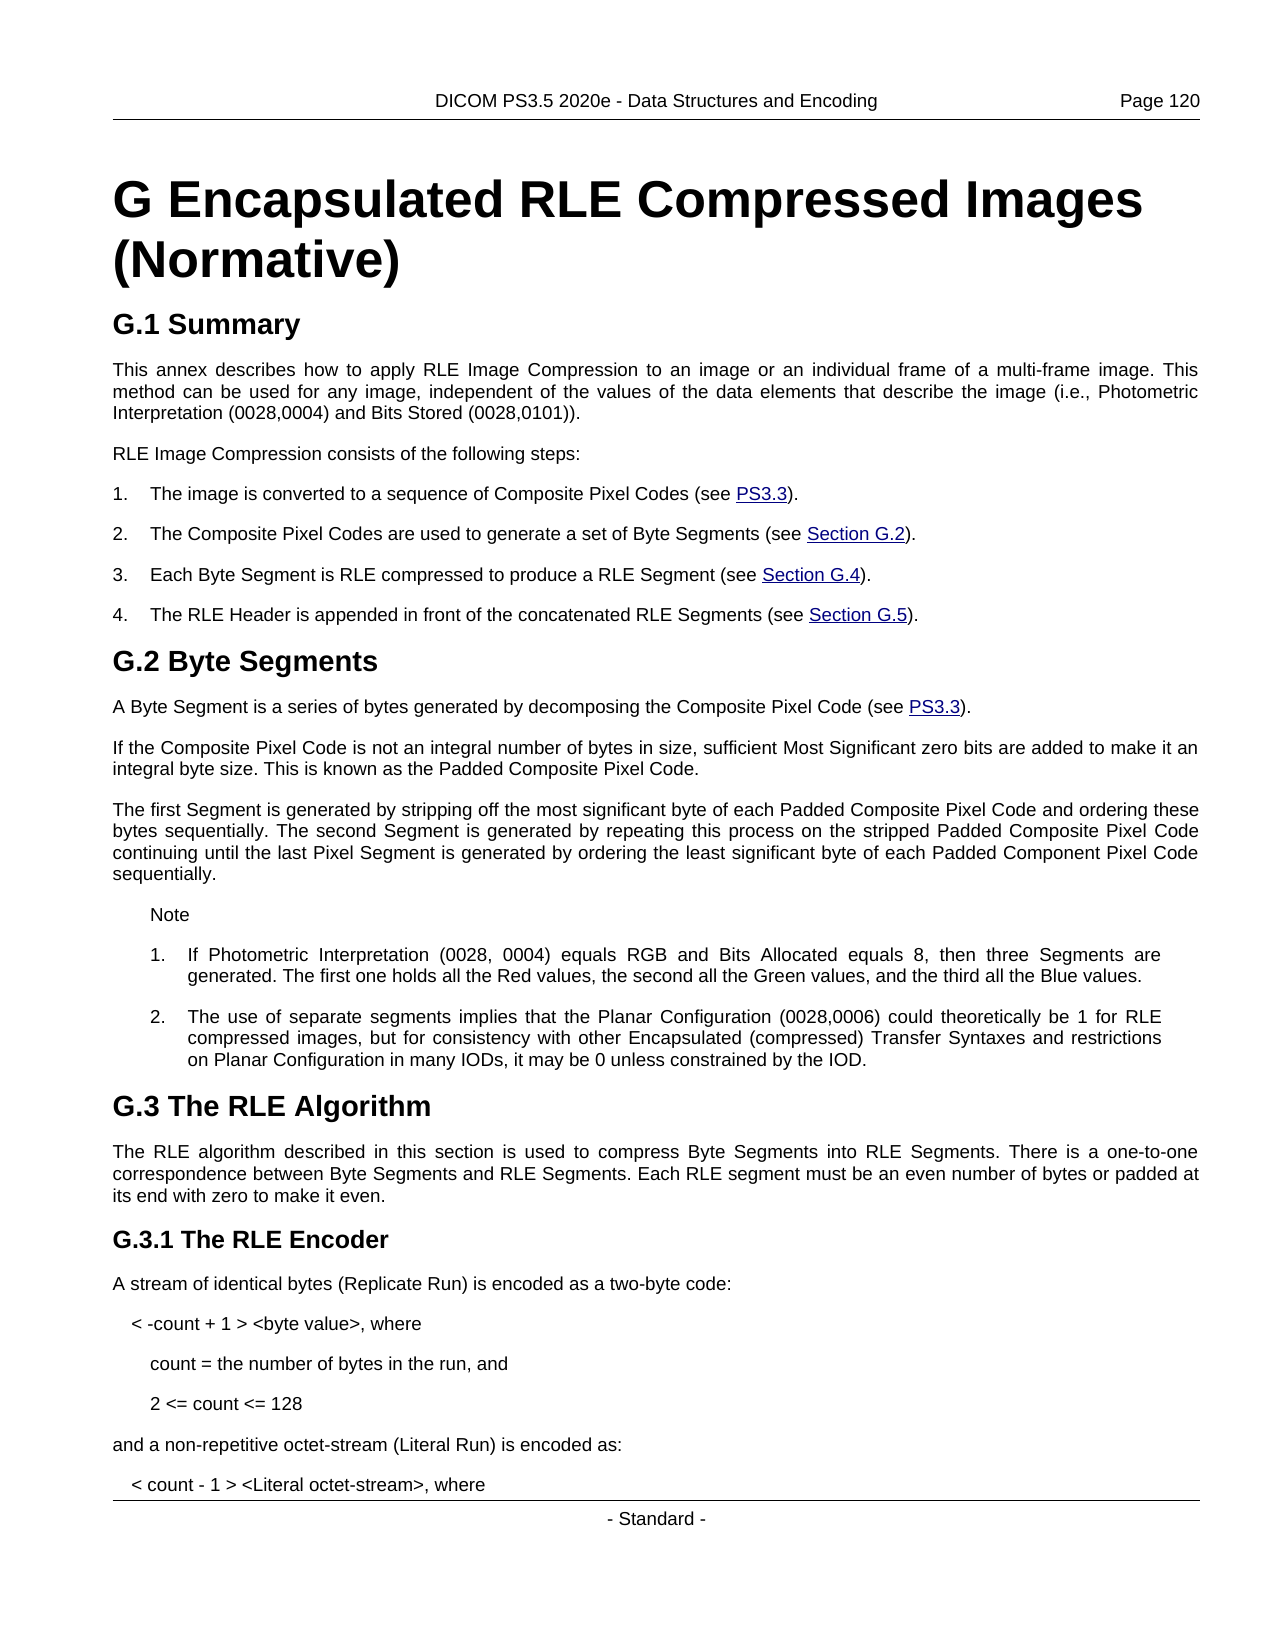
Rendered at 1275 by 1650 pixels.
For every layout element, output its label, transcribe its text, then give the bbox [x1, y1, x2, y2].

text G.3.1 The RLE Encoder [112, 1225, 1200, 1253]
text 2. The Composite Pixel Codes are used to generate a set of Byte Segments (see Section G.2). [112, 523, 1200, 544]
text G.2 Byte Segments [112, 644, 1200, 677]
text A stream of identical bytes (Replicate Run) is encoded as a two-byte code: [112, 1272, 1200, 1294]
text G Encapsulated RLE Compressed Images (Normative) [112, 169, 1200, 288]
text This annex describes how to apply RLE Image Compression to an image or an individual frame of a multi-frame image. This method can be used for any image, independent of the values of the data elements that describe the image (i.e., Photometric Interpretation (0028,0004) and Bits Stored (0028,0101)). [112, 359, 1200, 424]
text and a non-repetitive octet-stream (Literal Run) is encoded as: [112, 1433, 1200, 1455]
text G.1 Summary [112, 307, 1200, 340]
text count = the number of bytes in the run, and [150, 1353, 1200, 1374]
text Note [150, 903, 1162, 925]
text 1. The image is converted to a sequence of Composite Pixel Codes (see PS3.3). [112, 483, 1200, 504]
text 4. The RLE Header is appended in front of the concatenated RLE Segments (see Section G.5). [112, 604, 1200, 625]
text A Byte Segment is a series of bytes generated by decomposing the Composite Pixel Code (see PS3.3). [112, 696, 1200, 718]
text If the Composite Pixel Code is not an integral number of bytes in size, sufficient Most Significant zero bits are added to make it an integral byte size. This is known as the Padded Composite Pixel Code. [112, 737, 1200, 780]
text G.3 The RLE Algorithm [112, 1089, 1200, 1123]
text 1. If Photometric Interpretation (0028, 0004) equals RGB and Bits Allocated equals 8, then three Segments are generated. The first one holds all the Red values, the second all the Green values, and the third all the Blue values. [150, 944, 1162, 987]
text < -count + 1 > <byte value>, where [131, 1313, 1200, 1334]
text 2 <= count <= 128 [150, 1393, 1200, 1415]
text The first Segment is generated by stripping off the most significant byte of each Padded Composite Pixel Code and ordering these bytes sequentially. The second Segment is generated by repeating this process on the stripped Padded Composite Pixel Code continuing until the last Pixel Segment is generated by ordering the least significant byte of each Padded Component Pixel Code sequentially. [112, 798, 1200, 885]
text 2. The use of separate segments implies that the Planar Configuration (0028,0006) could theoretically be 1 for RLE compressed images, but for consistency with other Encapsulated (compressed) Transfer Syntaxes and restrictions on Planar Configuration in many IODs, it may be 0 unless constrained by the IOD. [150, 1006, 1162, 1070]
text The RLE algorithm described in this section is used to compress Byte Segments into RLE Segments. There is a one-to-one correspondence between Byte Segments and RLE Segments. Each RLE segment must be an even number of bytes or padded at its end with zero to make it even. [112, 1141, 1200, 1206]
text 3. Each Byte Segment is RLE compressed to produce a RLE Segment (see Section G.4). [112, 563, 1200, 585]
text RLE Image Compression consists of the following steps: [112, 442, 1200, 464]
text < count - 1 > <Literal octet-stream>, where [131, 1474, 1200, 1495]
